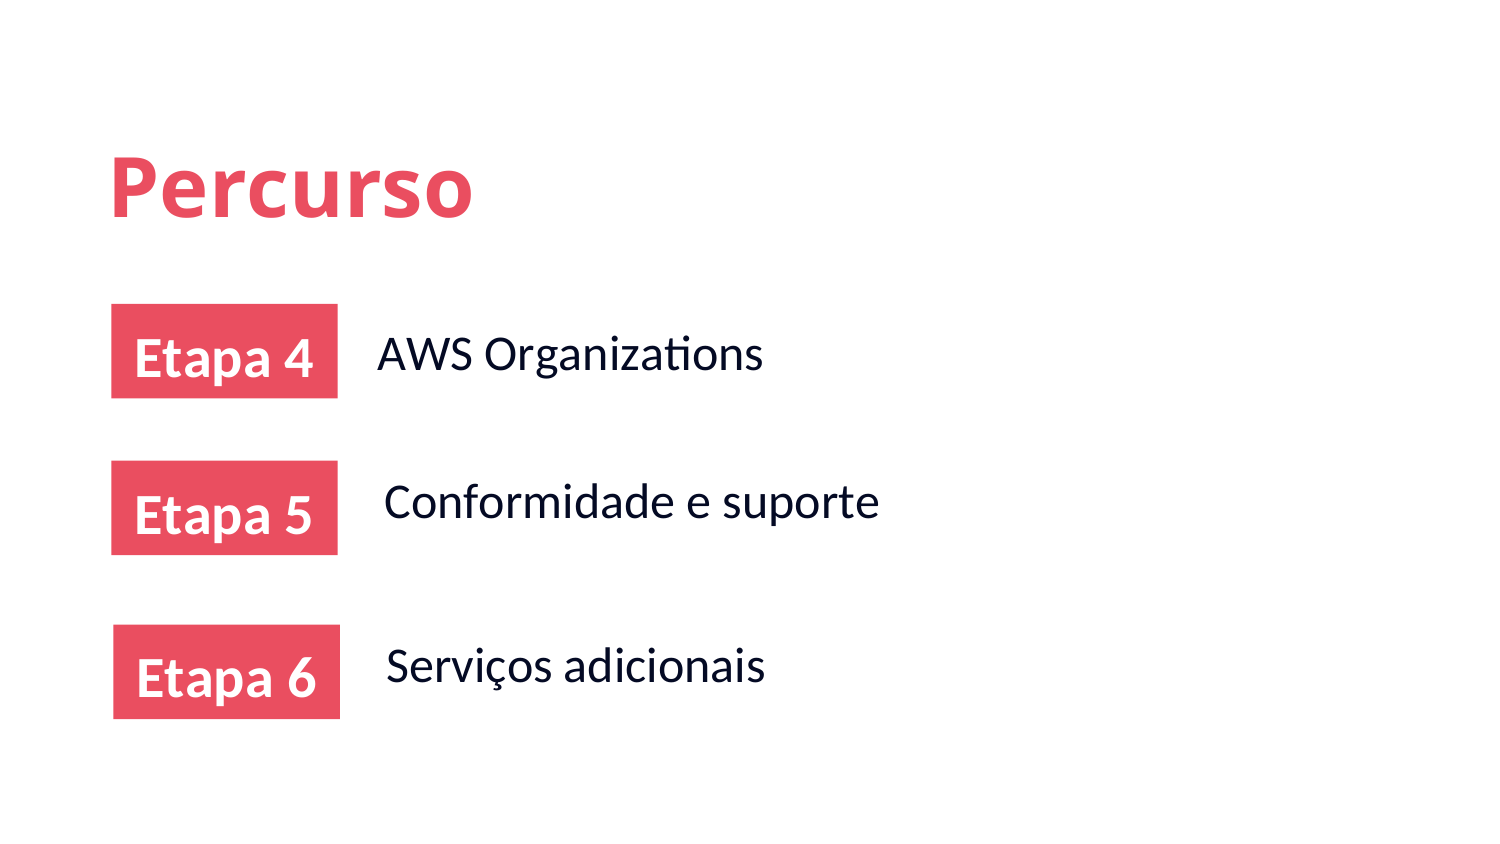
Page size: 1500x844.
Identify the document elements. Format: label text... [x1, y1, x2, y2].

text_box Etapa 5 [111, 460, 338, 556]
text_box Percurso [92, 104, 1309, 243]
text_box Conformidade e suporte [369, 461, 1382, 537]
text_box Etapa 4 [111, 303, 338, 399]
text_box Serviços adicionais [371, 625, 1384, 701]
text_box Etapa 6 [113, 624, 340, 720]
text_box AWS Organizations [362, 313, 1375, 389]
